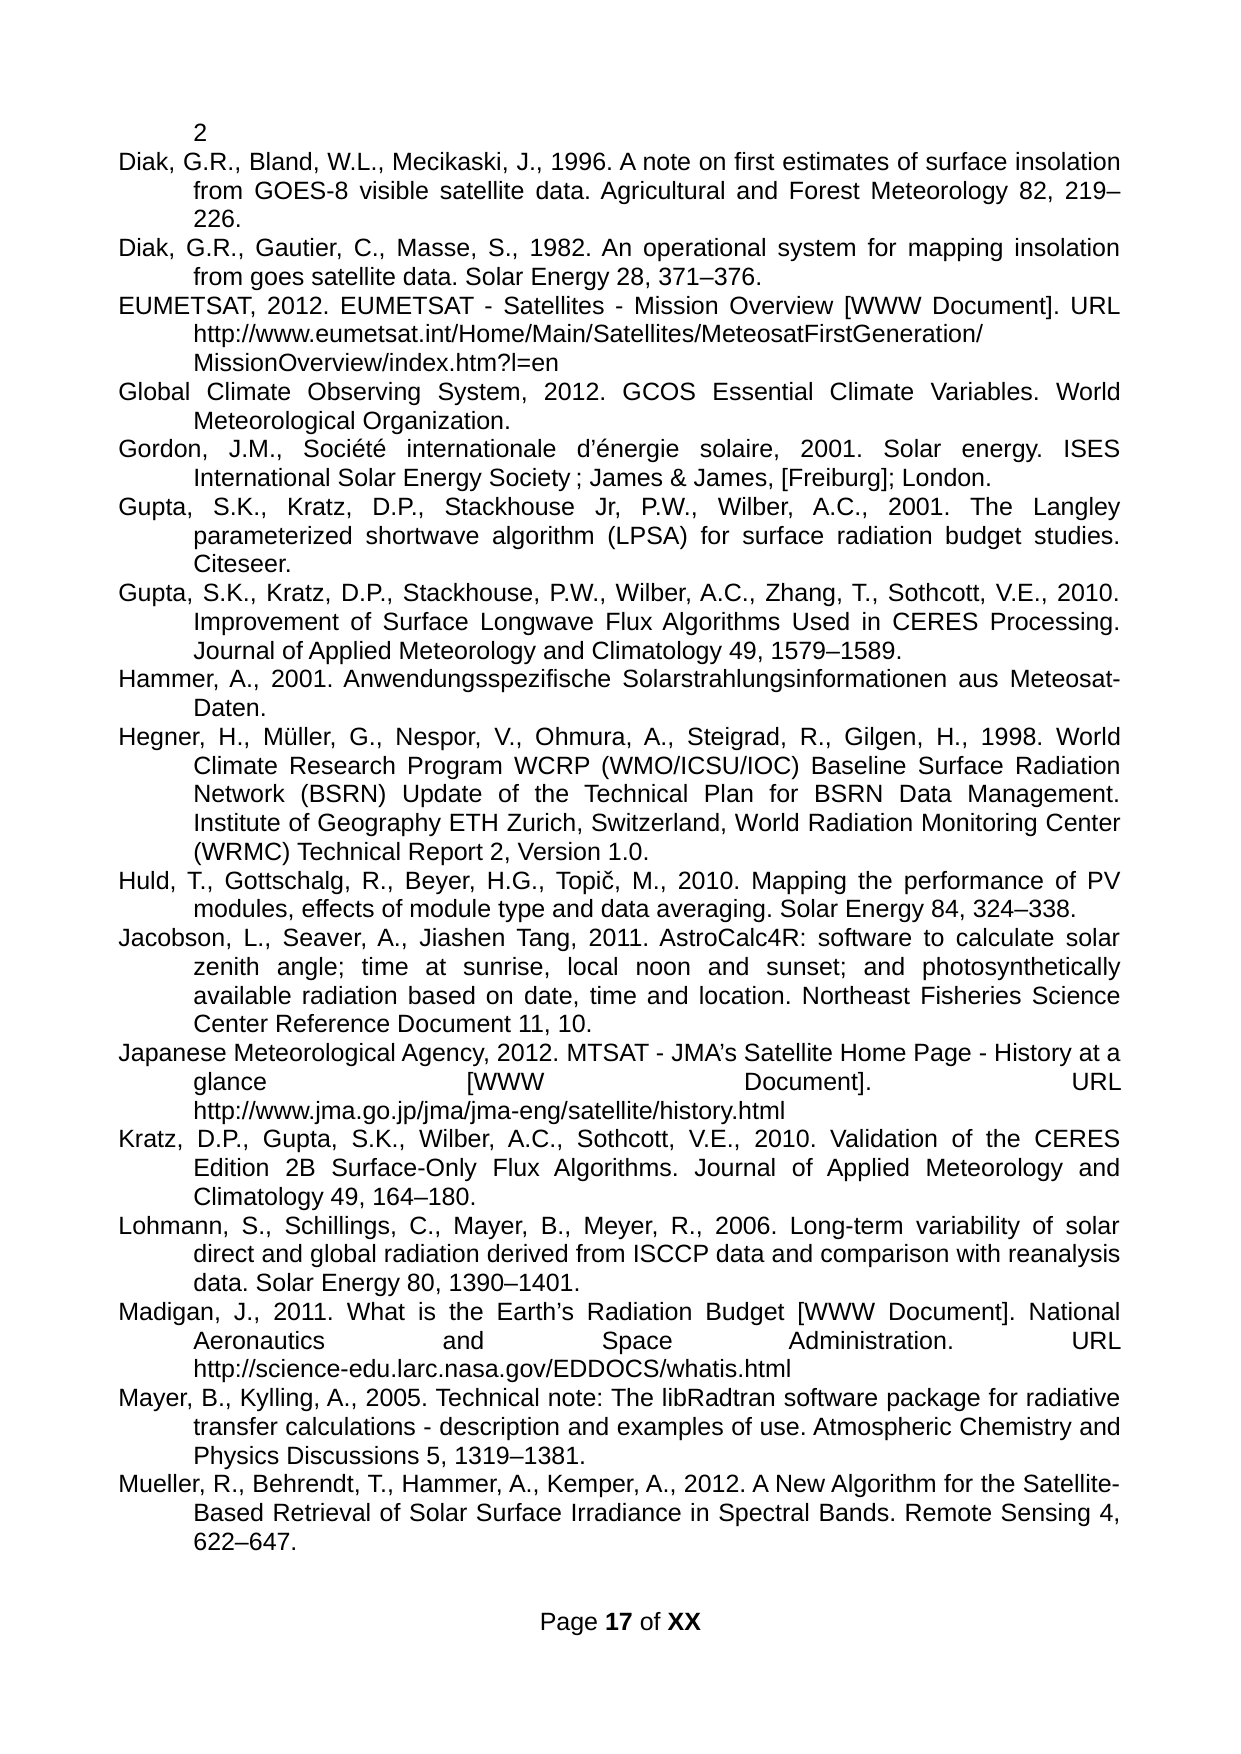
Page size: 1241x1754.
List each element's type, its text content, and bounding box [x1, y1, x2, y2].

text EUMETSAT, 2012. EUMETSAT - Satellites - Mission Overview [WWW Document]. URL http://www.eumetsat.int/Home/Main/Satellites/MeteosatFirstGeneration/MissionOverview/index.htm?l=en [118, 291, 1122, 377]
text Huld, T., Gottschalg, R., Beyer, H.G., Topič, M., 2010. Mapping the performance of PV modules, effects of module type and data averaging. Solar Energy 84, 324–338. [118, 866, 1122, 923]
text Jacobson, L., Seaver, A., Jiashen Tang, 2011. AstroCalc4R: software to calculate solar zenith angle; time at sunrise, local noon and sunset; and photosynthetically available radiation based on date, time and location. Northeast Fisheries Science Center Reference Document 11, 10. [118, 923, 1122, 1038]
text Gupta, S.K., Kratz, D.P., Stackhouse, P.W., Wilber, A.C., Zhang, T., Sothcott, V.E., 2010. Improvement of Surface Longwave Flux Algorithms Used in CERES Processing. Journal of Applied Meteorology and Climatology 49, 1579–1589. [118, 578, 1122, 664]
text Mueller, R., Behrendt, T., Hammer, A., Kemper, A., 2012. A New Algorithm for the Satellite-Based Retrieval of Solar Surface Irradiance in Spectral Bands. Remote Sensing 4, 622–647. [118, 1469, 1122, 1556]
text Madigan, J., 2011. What is the Earth’s Radiation Budget [WWW Document]. National Aeronautics and Space Administration. URL http://science-edu.larc.nasa.gov/EDDOCS/whatis.html [118, 1297, 1122, 1383]
text Diak, G.R., Gautier, C., Masse, S., 1982. An operational system for mapping insolation from goes satellite data. Solar Energy 28, 371–376. [118, 233, 1122, 291]
text Global Climate Observing System, 2012. GCOS Essential Climate Variables. World Meteorological Organization. [118, 377, 1122, 434]
text Hammer, A., 2001. Anwendungsspezifische Solarstrahlungsinformationen aus Meteosat-Daten. [118, 664, 1122, 722]
text Diak, G.R., Bland, W.L., Mecikaski, J., 1996. A note on first estimates of surface insolation from GOES-8 visible satellite data. Agricultural and Forest Meteorology 82, 219–226. [118, 147, 1122, 233]
text Gupta, S.K., Kratz, D.P., Stackhouse Jr, P.W., Wilber, A.C., 2001. The Langley parameterized shortwave algorithm (LPSA) for surface radiation budget studies. Citeseer. [118, 492, 1122, 578]
text Hegner, H., Müller, G., Nespor, V., Ohmura, A., Steigrad, R., Gilgen, H., 1998. World Climate Research Program WCRP (WMO/ICSU/IOC) Baseline Surface Radiation Network (BSRN) Update of the Technical Plan for BSRN Data Management. Institute of Geography ETH Zurich, Switzerland, World Radiation Monitoring Center (WRMC) Technical Report 2, Version 1.0. [118, 722, 1122, 866]
text 2 [118, 118, 1122, 147]
text Gordon, J.M., Société internationale d’énergie solaire, 2001. Solar energy. ISES International Solar Energy Society ; James & James, [Freiburg]; London. [118, 434, 1122, 492]
text Lohmann, S., Schillings, C., Mayer, B., Meyer, R., 2006. Long-term variability of solar direct and global radiation derived from ISCCP data and comparison with reanalysis data. Solar Energy 80, 1390–1401. [118, 1211, 1122, 1297]
text Kratz, D.P., Gupta, S.K., Wilber, A.C., Sothcott, V.E., 2010. Validation of the CERES Edition 2B Surface-Only Flux Algorithms. Journal of Applied Meteorology and Climatology 49, 164–180. [118, 1124, 1122, 1211]
text Japanese Meteorological Agency, 2012. MTSAT - JMA’s Satellite Home Page - History at a glance [WWW Document]. URL http://www.jma.go.jp/jma/jma-eng/satellite/history.html [118, 1038, 1122, 1124]
text Mayer, B., Kylling, A., 2005. Technical note: The libRadtran software package for radiative transfer calculations - description and examples of use. Atmospheric Chemistry and Physics Discussions 5, 1319–1381. [118, 1383, 1122, 1469]
